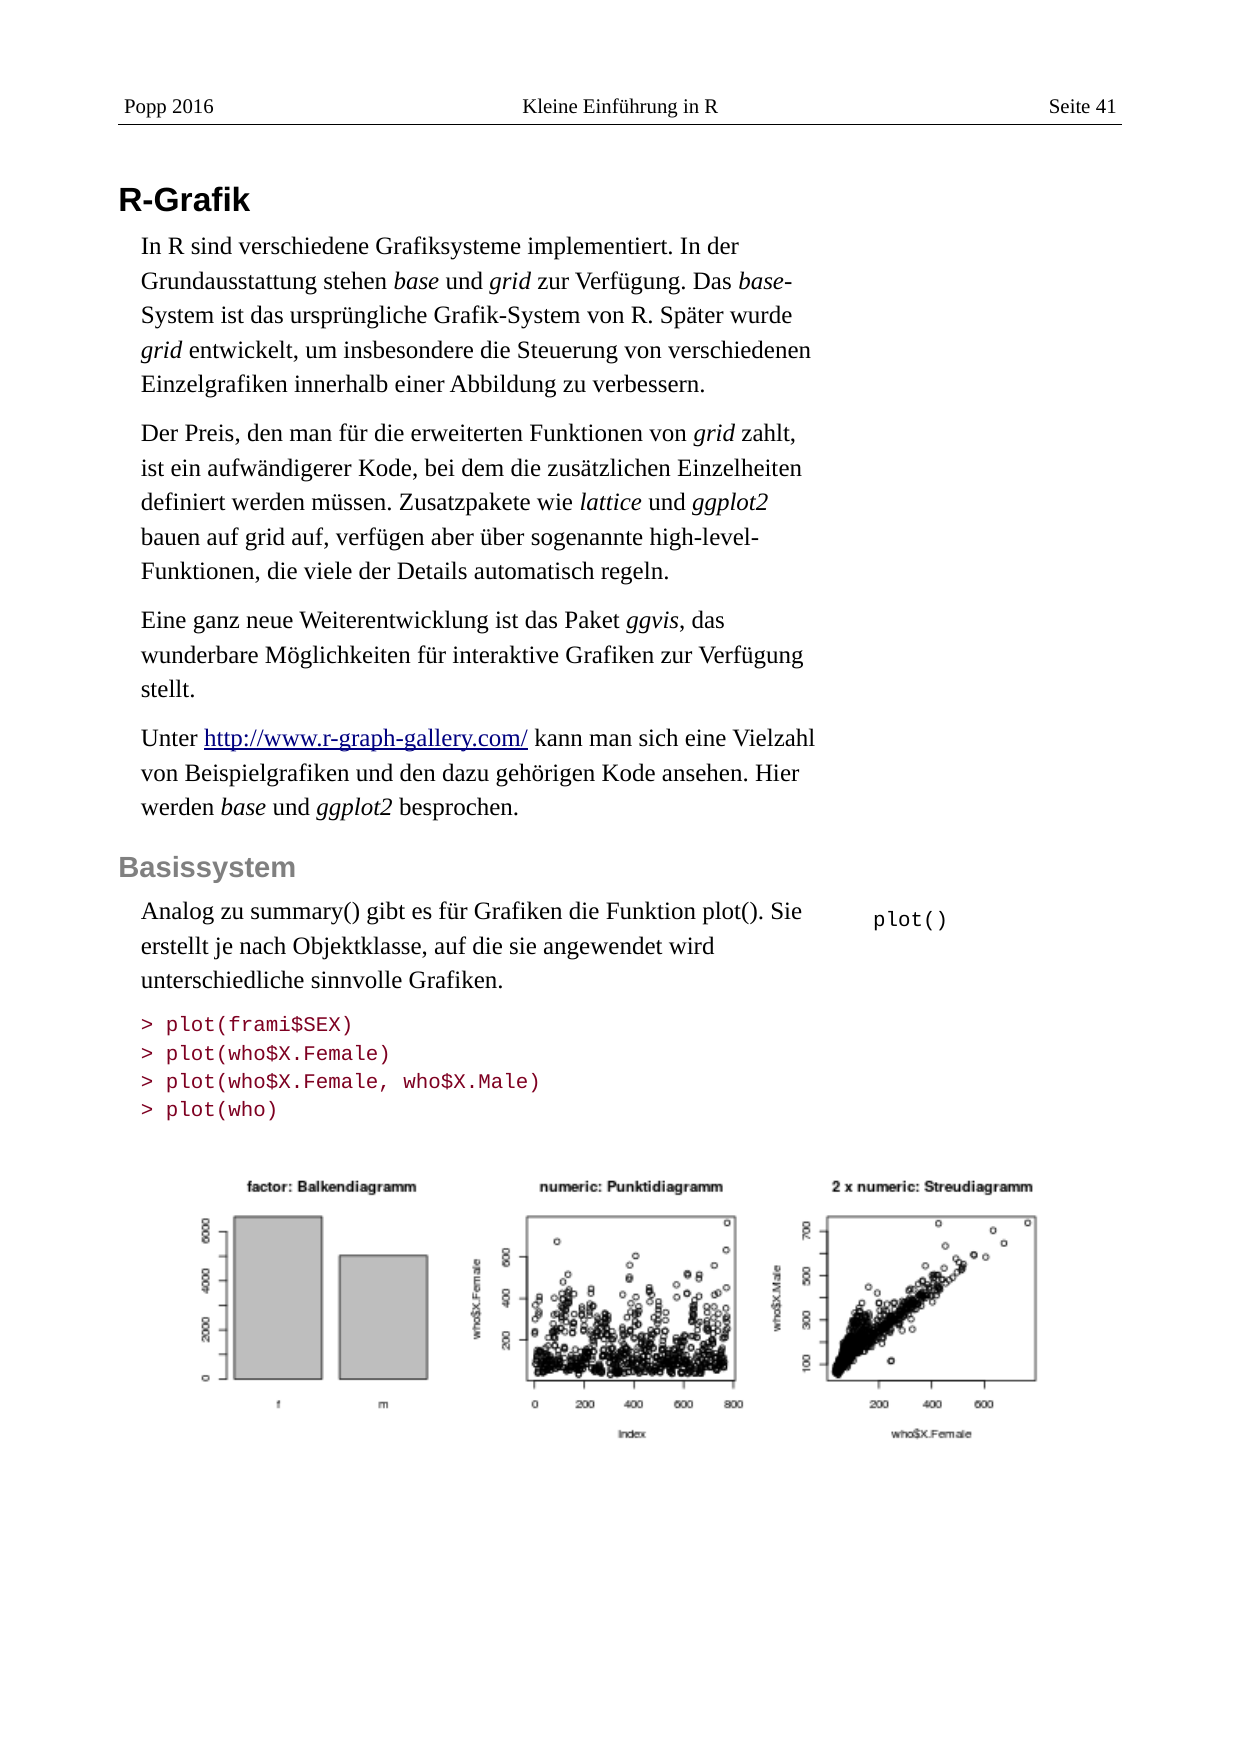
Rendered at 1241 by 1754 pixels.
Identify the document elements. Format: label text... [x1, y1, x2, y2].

picture [167, 1156, 1067, 1457]
table_header Analog zu summary() gibt es für Grafiken die Funktion plot(). Sie erstellt je nach Objektklasse, auf die sie angewendet wird unterschiedliche sinnvolle Grafiken. > plot(frami$SEX) > plot(who$X.Female) > plot(who$X.Female, who$X.Male) > plot(who) [141, 896, 855, 1156]
subtitle Basissystem [118, 850, 1122, 884]
table_header In R sind verschiedene Grafiksysteme implementiert. In der Grundausstattung stehen base und grid zur Verfügung. Das base-System ist das ursprüngliche Grafik-System von R. Später wurde grid entwickelt, um insbesondere die Steuerung von verschiedenen Einzelgrafiken innerhalb einer Abbildung zu verbessern. Der Preis, den man für die erweiterten Funktionen von grid zahlt, ist ein aufwändigerer Kode, bei dem die zusätzlichen Einzelheiten definiert werden müssen. Zusatzpakete wie lattice und ggplot2 bauen auf grid auf, verfügen aber über sogenannte high-level-Funktionen, die viele der Details automatisch regeln. Eine ganz neue Weiterentwicklung ist das Paket ggvis, das wunderbare Möglichkeiten für interaktive Grafiken zur Verfügung stellt. Unter http://www.r-graph-gallery.com/ kann man sich eine Vielzahl von Beispielgrafiken und den dazu gehörigen Kode ansehen. Hier werden base und ggplot2 besprochen. [141, 231, 855, 836]
table_header [855, 231, 1123, 836]
table_header plot() [855, 896, 1123, 1156]
table_cell [141, 1156, 1123, 1485]
subtitle R-Grafik [118, 180, 1122, 219]
